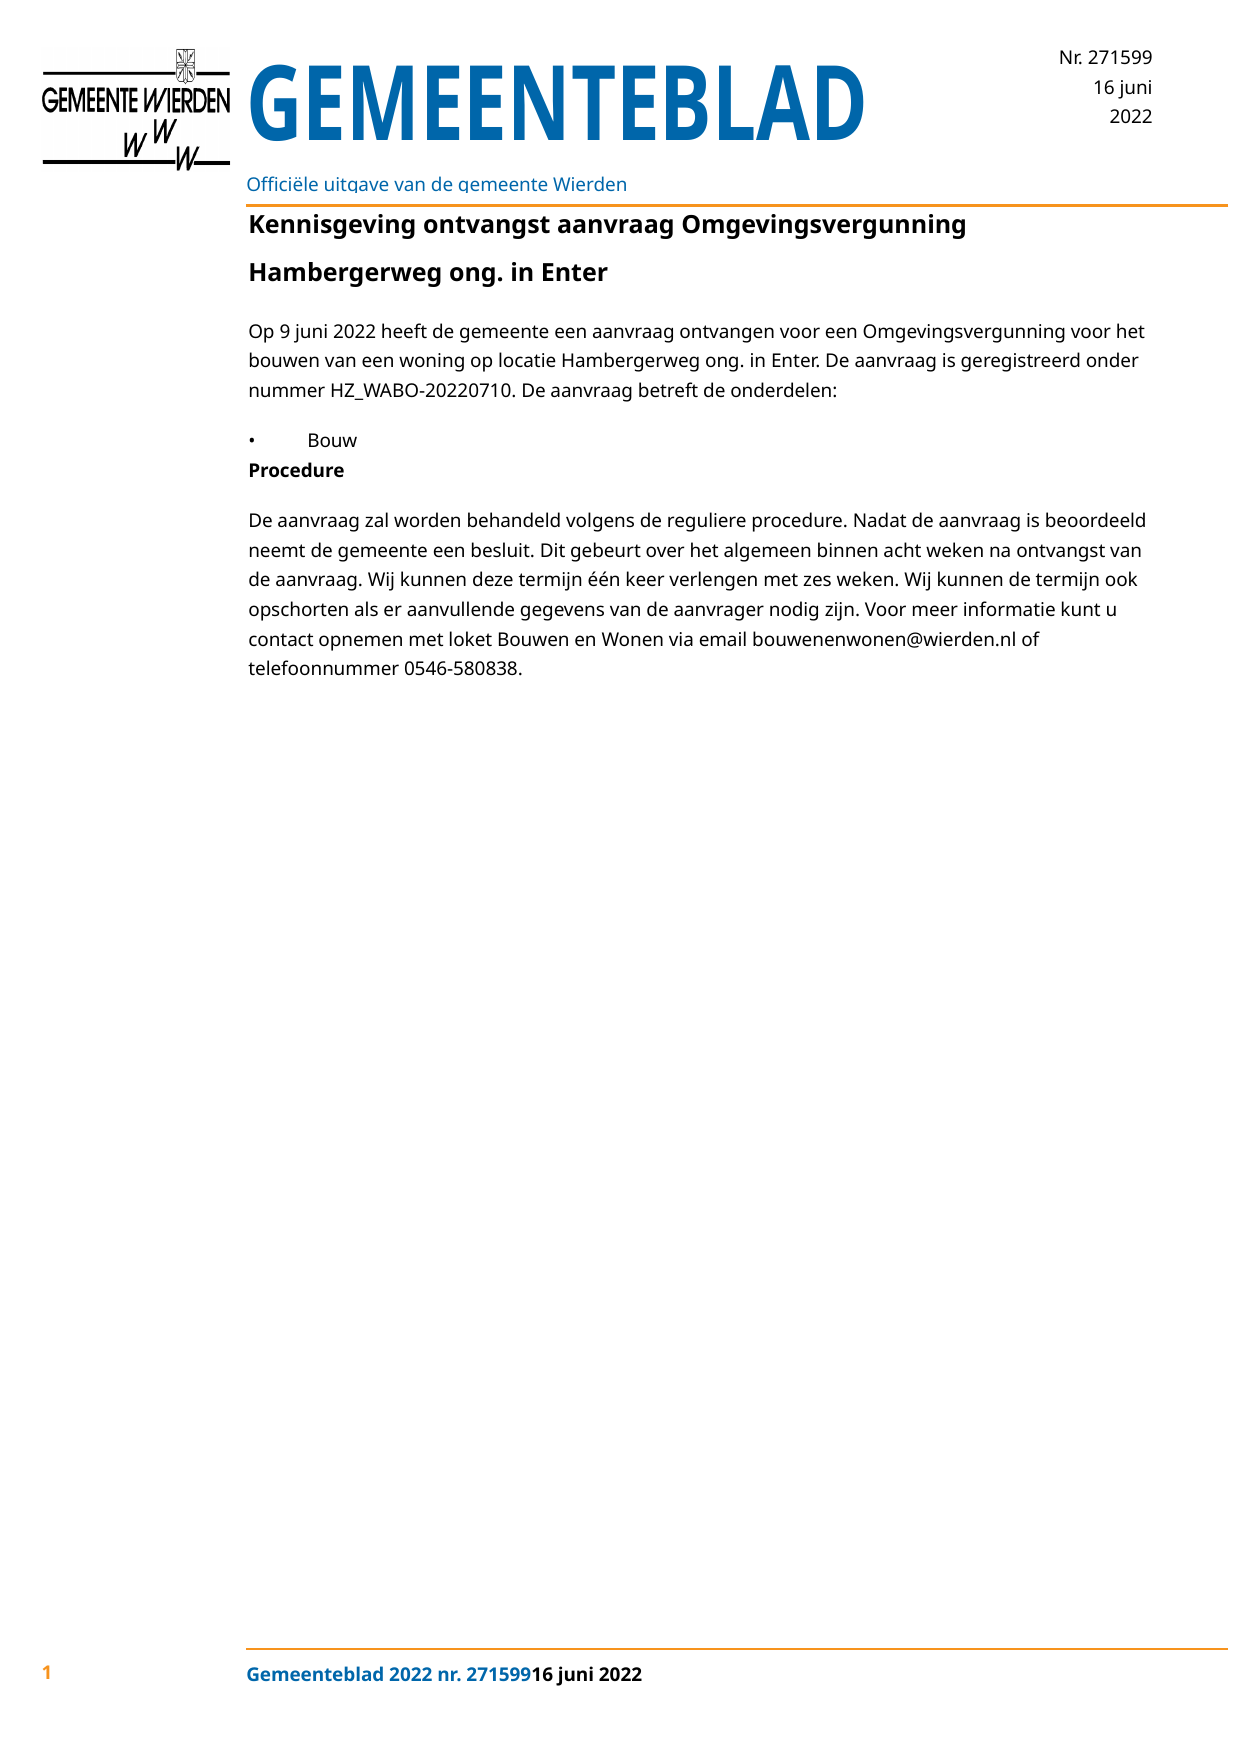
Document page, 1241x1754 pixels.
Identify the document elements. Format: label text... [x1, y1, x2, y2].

text Kennisgeving ontvangst aanvraag Omgevingsvergunning Hambergerweg ong. in Enter [248, 207, 1152, 288]
text Procedure [248, 457, 1152, 483]
text Op 9 juni 2022 heeft de gemeente een aanvraag ontvangen voor een Omgevingsvergunning voor het bouwen van een woning op locatie Hambergerweg ong. in Enter. De aanvraag is geregistreerd onder nummer HZ_WABO-20220710. De aanvraag betreft de onderdelen: [248, 318, 1152, 403]
list Bouw [248, 427, 1152, 453]
text De aanvraag zal worden behandeld volgens de reguliere procedure. Nadat de aanvraag is beoordeeld neemt de gemeente een besluit. Dit gebeurt over het algemeen binnen acht weken na ontvangst van de aanvraag. Wij kunnen deze termijn één keer verlengen met zes weken. Wij kunnen de termijn ook opschorten als er aanvullende gegevens van de aanvrager nodig zijn. Voor meer informatie kunt u contact opnemen met loket Bouwen en Wonen via email bouwenenwonen@wierden.nl of telefoonnummer 0546-580838. [248, 507, 1152, 681]
picture [41, 47, 231, 172]
